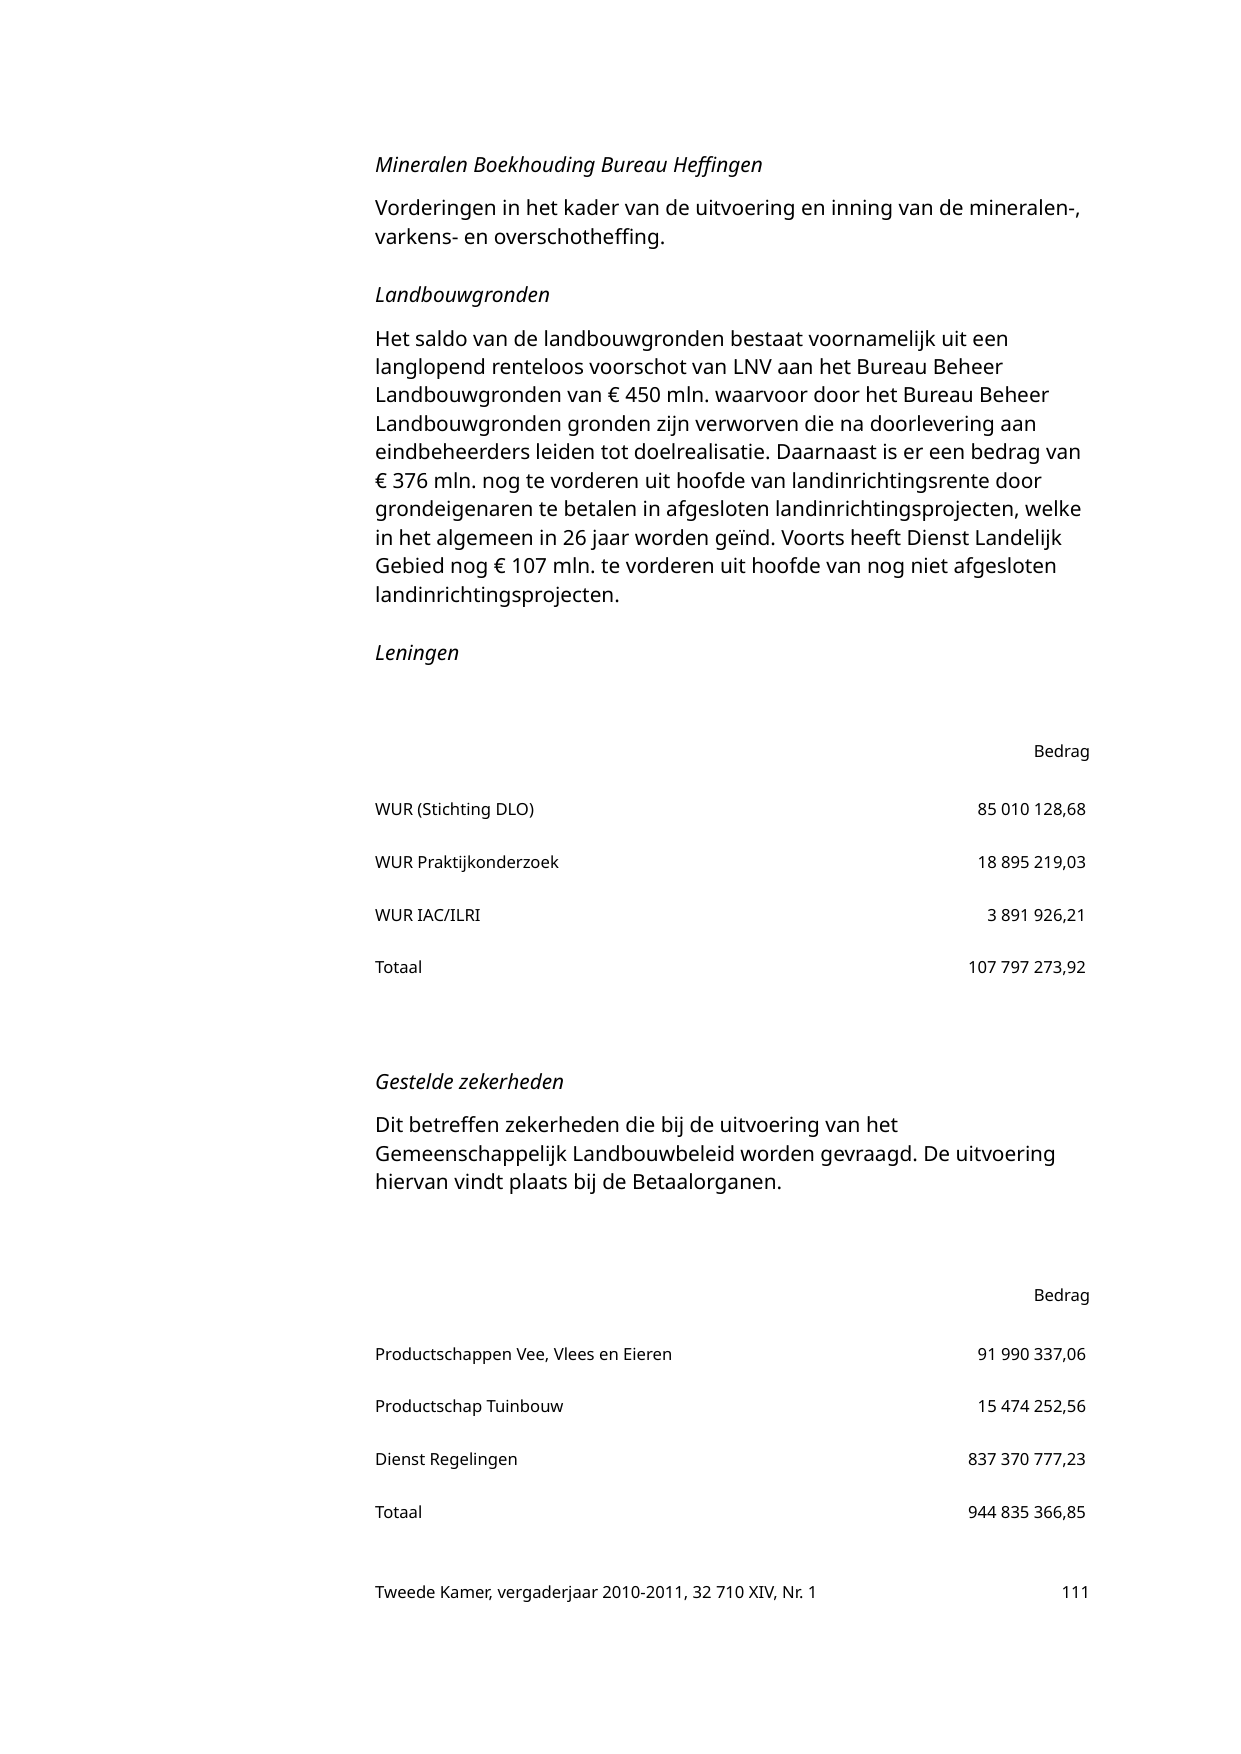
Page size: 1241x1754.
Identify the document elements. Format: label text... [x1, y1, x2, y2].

table_cell Totaal [375, 1500, 933, 1523]
table_header [375, 1284, 933, 1342]
table_cell 85 010 128,68 [933, 798, 1090, 851]
text Mineralen Boekhouding Bureau Heffingen [375, 150, 1090, 178]
table_cell 18 895 219,03 [933, 851, 1090, 903]
table_header Bedrag [933, 740, 1090, 798]
table_cell 837 370 777,23 [933, 1448, 1090, 1500]
text Het saldo van de landbouwgronden bestaat voornamelijk uit een langlopend renteloos voorschot van LNV aan het Bureau Beheer Landbouwgronden van € 450 mln. waarvoor door het Bureau Beheer Landbouwgronden gronden zijn verworven die na doorlevering aan eindbeheerders leiden tot doelrealisatie. Daarnaast is er een bedrag van € 376 mln. nog te vorderen uit hoofde van landinrichtingsrente door grondeigenaren te betalen in afgesloten landinrichtingsprojecten, welke in het algemeen in 26 jaar worden geïnd. Voorts heeft Dienst Landelijk Gebied nog € 107 mln. te vorderen uit hoofde van nog niet afgesloten landinrichtingsprojecten. [375, 324, 1090, 608]
table_cell 944 835 366,85 [933, 1500, 1090, 1523]
table_cell WUR Praktijkonderzoek [375, 851, 933, 903]
table_header [375, 740, 933, 798]
table_cell 107 797 273,92 [933, 956, 1090, 1009]
text Landbouwgronden [375, 280, 1090, 309]
text Vorderingen in het kader van de uitvoering en inning van de mineralen-, varkens- en overschotheffing. [375, 193, 1090, 250]
table_cell 91 990 337,06 [933, 1342, 1090, 1395]
table_cell WUR (Stichting DLO) [375, 798, 933, 851]
table_cell Dienst Regelingen [375, 1448, 933, 1500]
text Leningen [375, 638, 1090, 667]
table_cell 15 474 252,56 [933, 1395, 1090, 1448]
table_cell 3 891 926,21 [933, 903, 1090, 956]
table_cell Totaal [375, 956, 933, 1009]
text Dit betreffen zekerheden die bij de uitvoering van het Gemeenschappelijk Landbouwbeleid worden gevraagd. De uitvoering hiervan vindt plaats bij de Betaalorganen. [375, 1111, 1090, 1196]
table_cell WUR IAC/ILRI [375, 903, 933, 956]
text Gestelde zekerheden [375, 1067, 1090, 1096]
table_cell Productschappen Vee, Vlees en Eieren [375, 1342, 933, 1395]
table_cell Productschap Tuinbouw [375, 1395, 933, 1448]
table_header Bedrag [933, 1284, 1090, 1342]
